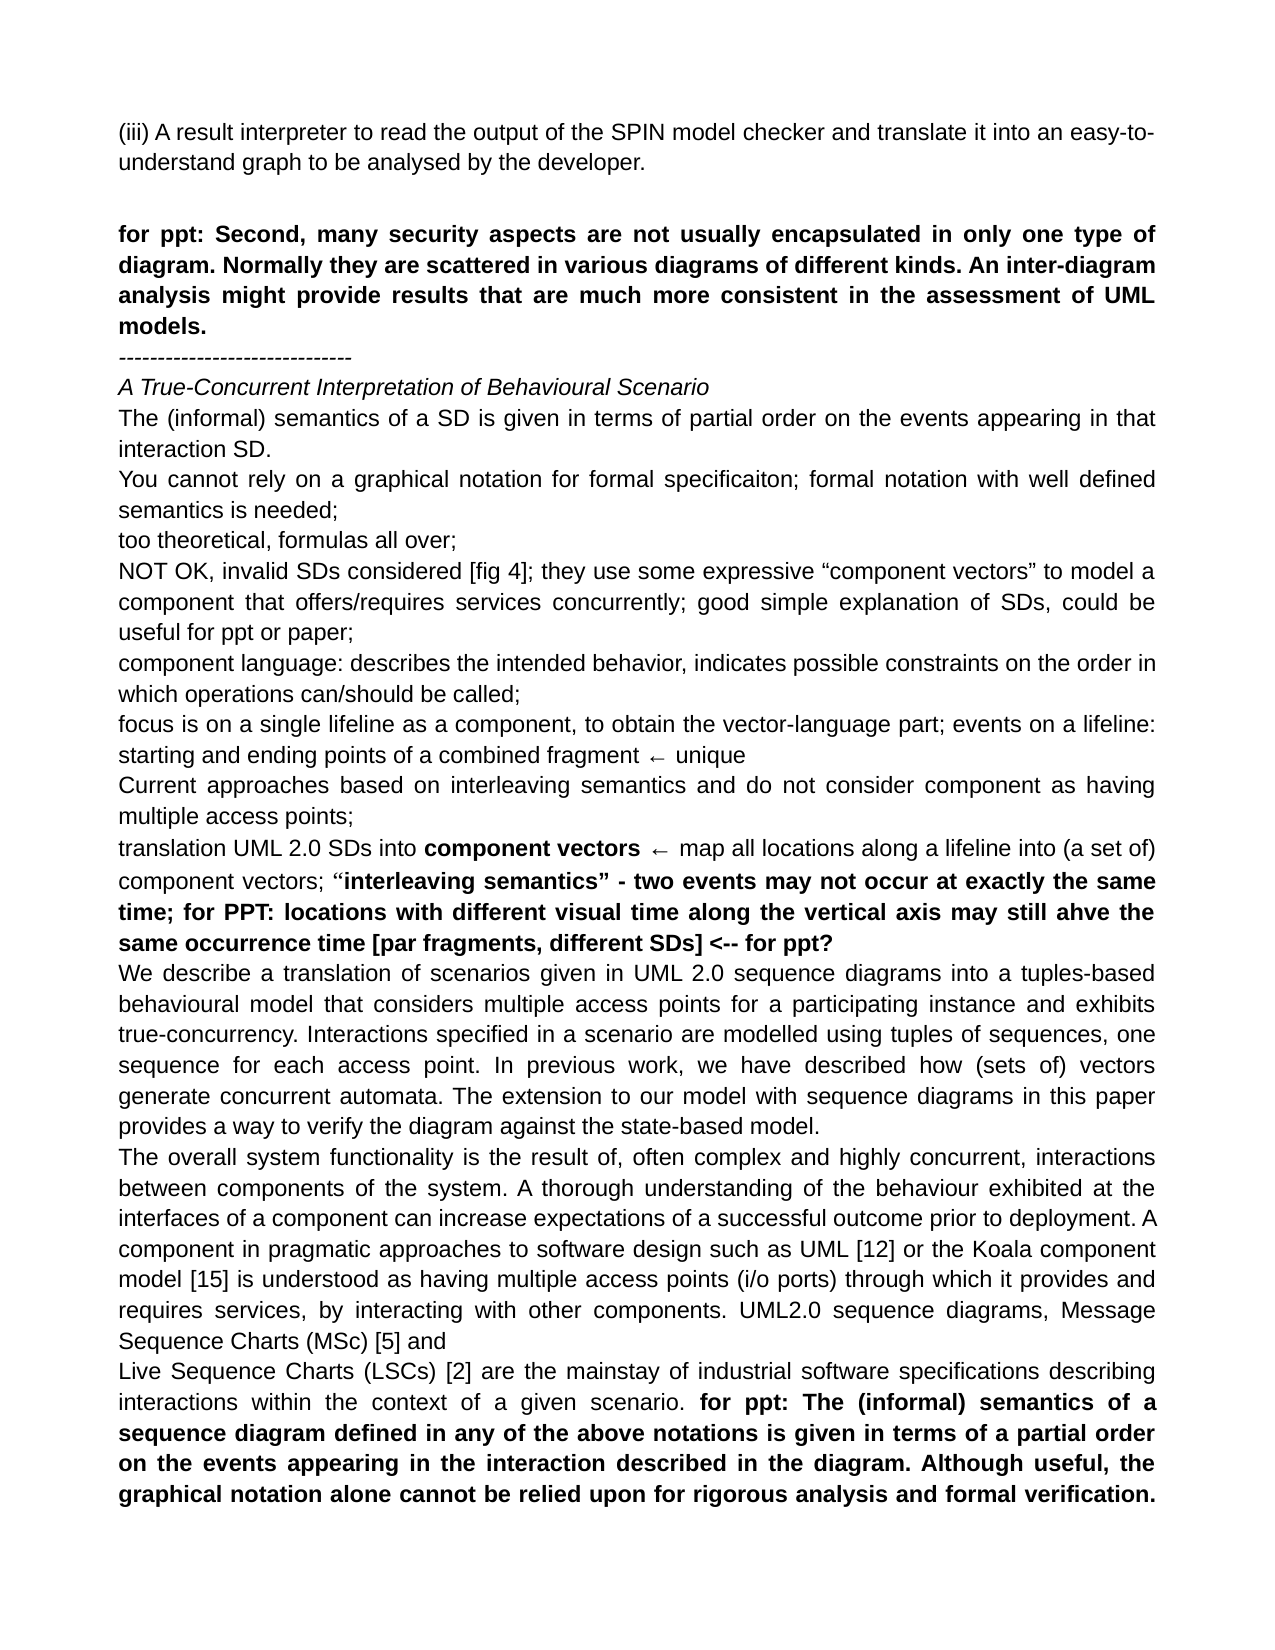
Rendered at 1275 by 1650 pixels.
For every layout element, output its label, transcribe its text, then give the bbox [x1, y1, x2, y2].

text ------------------------------ A True-Concurrent Interpretation of Behavioural Scenario [118, 343, 1157, 401]
text The overall system functionality is the result of, often complex and highly concurrent, interactions between components of the system. A thorough understanding of the behaviour exhibited at the interfaces of a component can increase expectations of a successful outcome prior to deployment. A component in pragmatic approaches to software design such as UML [12] or the Koala component model [15] is understood as having multiple access points (i/o ports) through which it provides and requires services, by interacting with other components. UML2.0 sequence diagrams, Message Sequence Charts (MSc) [5] and [118, 1143, 1157, 1354]
text The (informal) semantics of a SD is given in terms of partial order on the events appearing in that interaction SD. [118, 404, 1157, 462]
text (iii) A result interpreter to read the output of the SPIN model checker and translate it into an easy-to-understand graph to be analysed by the developer. [118, 118, 1157, 176]
text NOT OK, invalid SDs considered [fig 4]; they use some expressive “component vectors” to model a component that offers/requires services concurrently; good simple explanation of SDs, could be useful for ppt or paper; [118, 557, 1157, 646]
text We describe a translation of scenarios given in UML 2.0 sequence diagrams into a tuples-based behavioural model that considers multiple access points for a participating instance and exhibits true-concurrency. Interactions specified in a scenario are modelled using tuples of sequences, one sequence for each access point. In previous work, we have described how (sets of) vectors generate concurrent automata. The extension to our model with sequence diagrams in this paper provides a way to verify the diagram against the state-based model. [118, 959, 1157, 1139]
text focus is on a single lifeline as a component, to obtain the vector-language part; events on a lifeline: starting and ending points of a combined fragment ← unique [118, 711, 1157, 768]
text You cannot rely on a graphical notation for formal specificaiton; formal notation with well defined semantics is needed; [118, 466, 1157, 523]
text translation UML 2.0 SDs into component vectors ← map all locations along a lifeline into (a set of) component vectors; “interleaving semantics” - two events may not occur at exactly the same time; for PPT: locations with different visual time along the vertical axis may still ahve the same occurrence time [par fragments, different SDs] <-- for ppt? [118, 833, 1157, 956]
text Current approaches based on interleaving semantics and do not consider component as having multiple access points; [118, 772, 1157, 829]
text Live Sequence Charts (LSCs) [2] are the mainstay of industrial software specifications describing interactions within the context of a given scenario. for ppt: The (informal) semantics of a sequence diagram defined in any of the above notations is given in terms of a partial order on the events appearing in the interaction described in the diagram. Although useful, the graphical notation alone cannot be relied upon for rigorous analysis and formal verification. [118, 1358, 1157, 1507]
text for ppt: Second, many security aspects are not usually encapsulated in only one type of diagram. Normally they are scattered in various diagrams of different kinds. An inter-diagram analysis might provide results that are much more consistent in the assessment of UML models. [118, 221, 1157, 339]
text component language: describes the intended behavior, indicates possible constraints on the order in which operations can/should be called; [118, 649, 1157, 707]
text too theoretical, formulas all over; [118, 527, 1157, 554]
